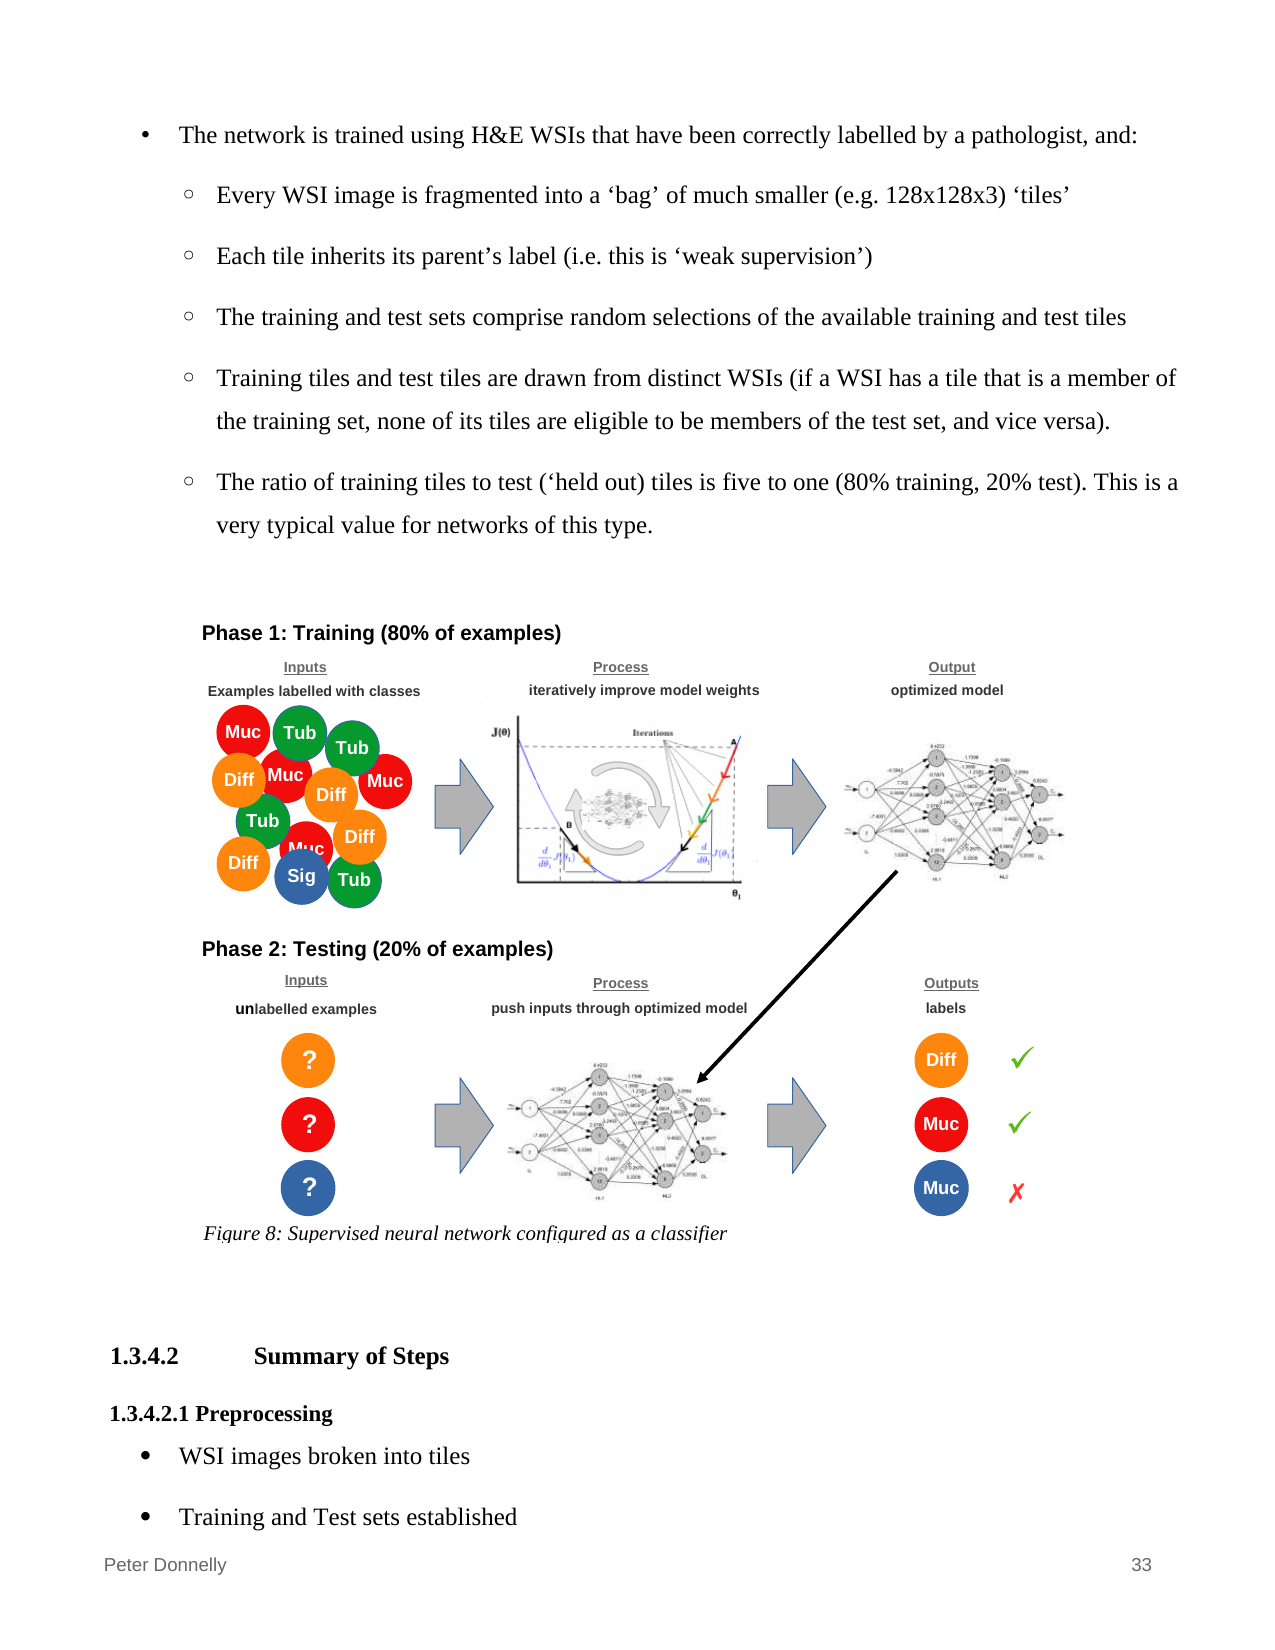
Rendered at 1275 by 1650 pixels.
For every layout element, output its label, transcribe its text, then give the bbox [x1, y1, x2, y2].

list The training and test sets comprise random selections of the available training and test tiles [178, 302, 1181, 331]
list The ratio of training tiles to test (‘held out) tiles is five to one (80% training, 20% test). This is a very typical value for networks of this type. [178, 467, 1181, 539]
list Training tiles and test tiles are drawn from distinct WSIs (if a WSI has a tile that is a member of the training set, none of its tiles are eligible to be members of the test set, and vice versa). [178, 363, 1181, 435]
list Training and Test sets established [141, 1502, 1181, 1531]
subtitle Preprocessing [103, 1400, 1181, 1426]
list Every WSI image is fragmented into a ‘bag’ of much smaller (e.g. 128x128x3) ‘tiles’ [178, 181, 1181, 209]
list The network is trained using H&E WSIs that have been correctly labelled by a pathologist, and: [141, 120, 1181, 148]
subtitle Summary of Steps [103, 1341, 1181, 1369]
text Figure 8: Supervised neural network configured as a classifier [203, 1221, 1229, 1243]
list Each tile inherits its parent’s label (i.e. this is ‘weak supervision’) [178, 241, 1181, 270]
list WSI images broken into tiles [141, 1441, 1181, 1470]
